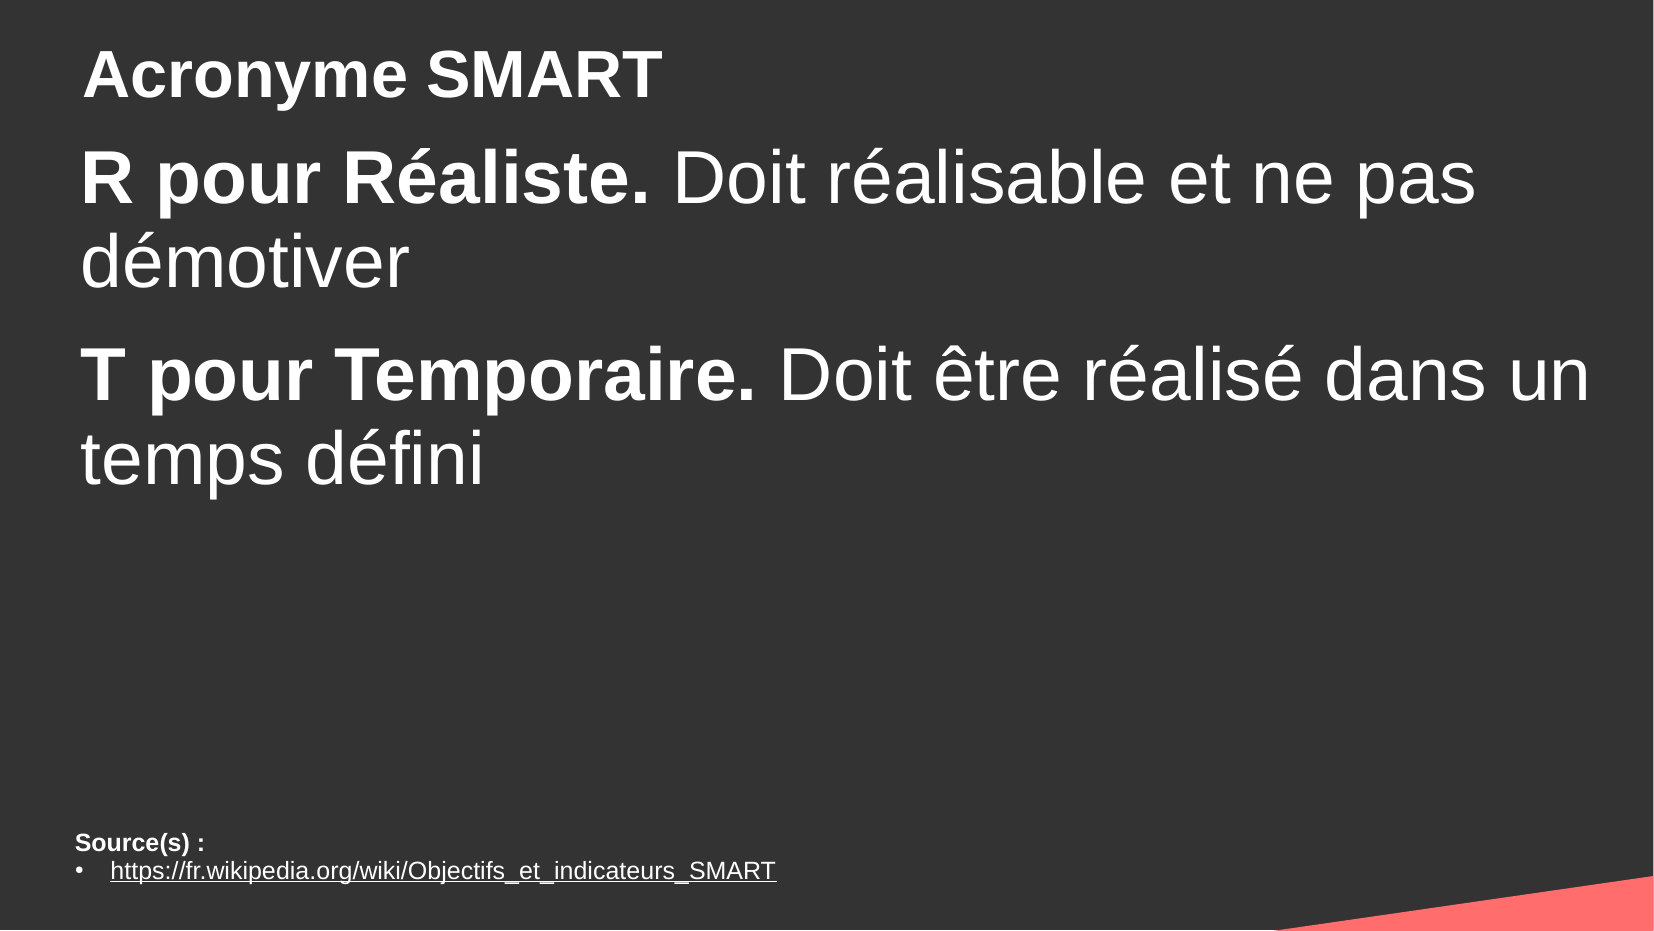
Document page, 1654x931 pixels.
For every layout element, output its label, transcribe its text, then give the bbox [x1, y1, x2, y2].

text_box Source(s) : https://fr.wikipedia.org/wiki/Objectifs_et_indicateurs_SMART [60, 821, 1546, 921]
list R pour Réaliste. Doit réalisable et ne pas démotiver T pour Temporaire. Doit être réalisé dans un temps défini [80, 135, 1620, 745]
title Acronyme SMART [82, 37, 1571, 122]
text_box [1272, 875, 1654, 931]
